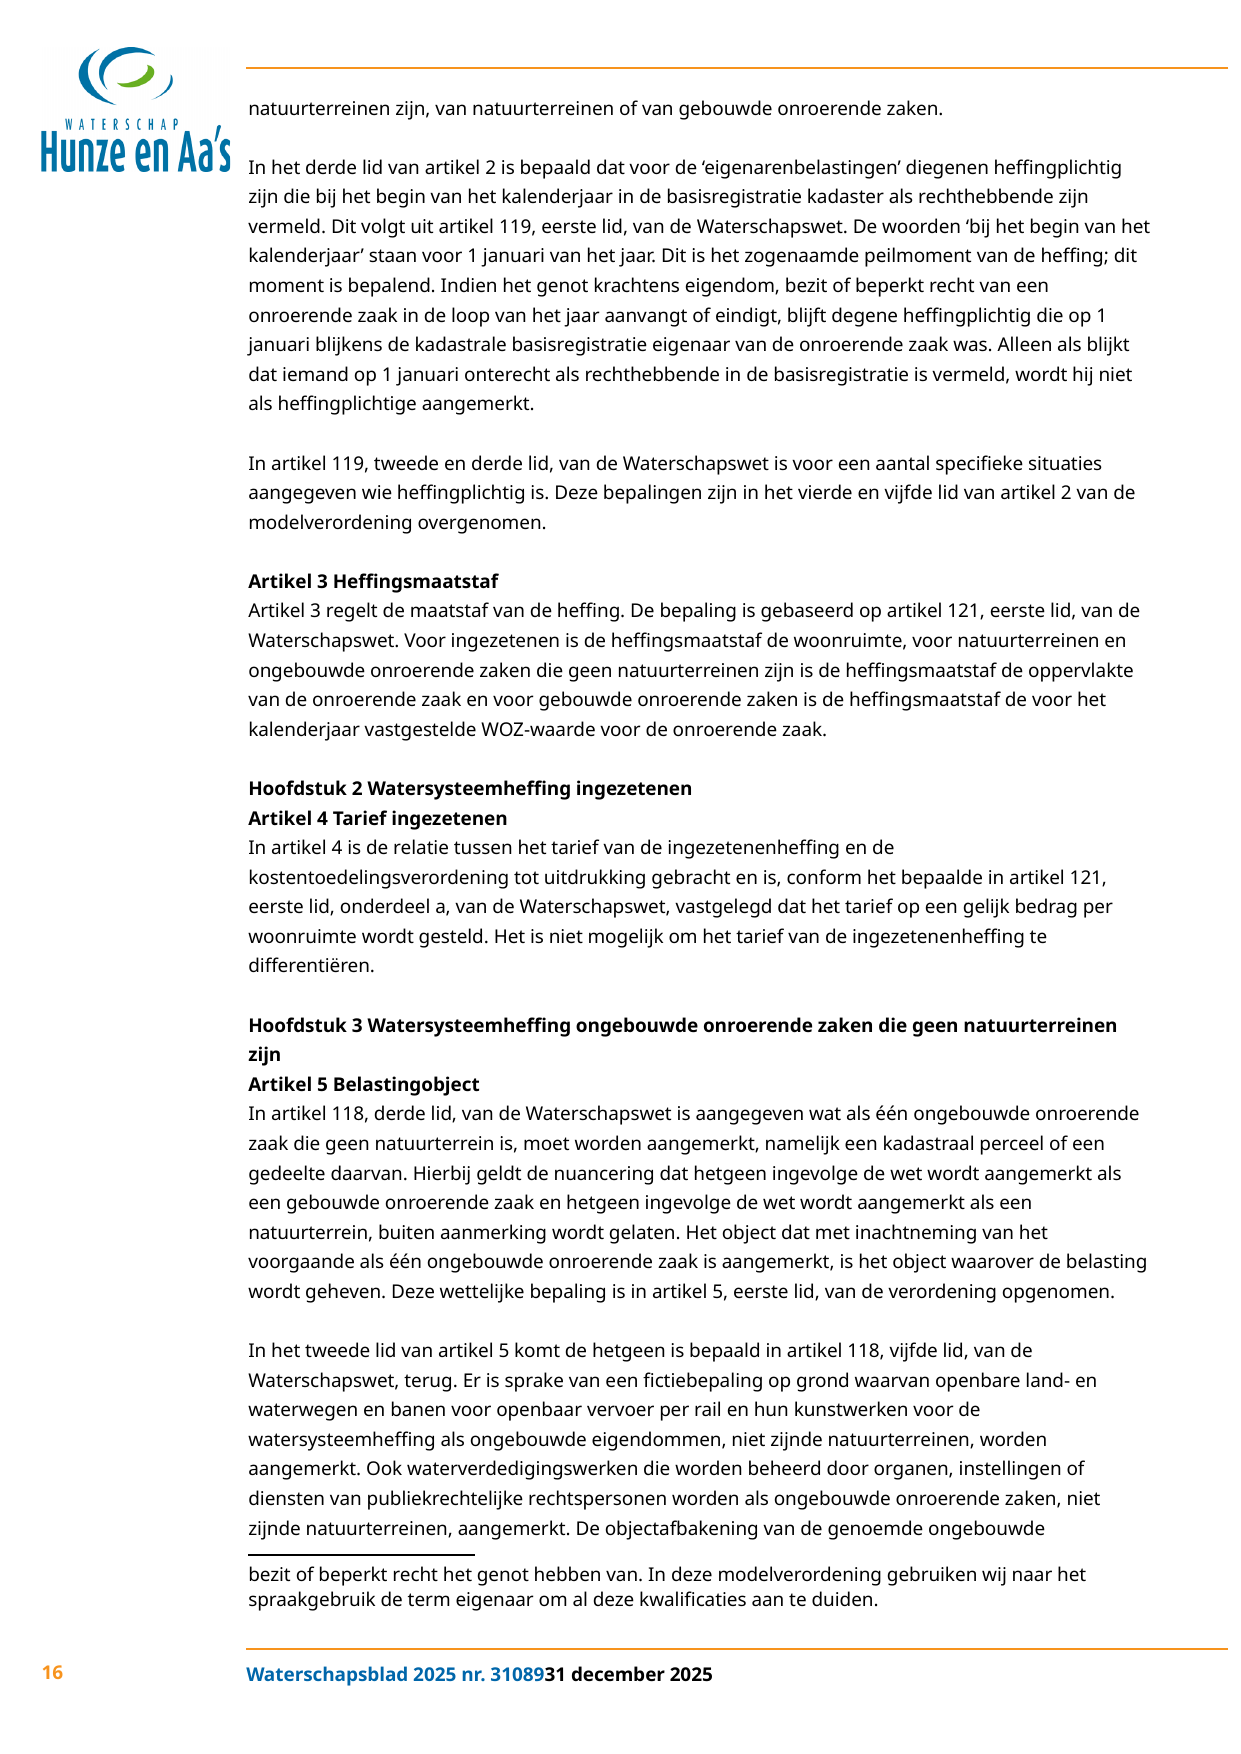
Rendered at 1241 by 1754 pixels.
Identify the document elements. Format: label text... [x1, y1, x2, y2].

text natuurterreinen zijn, van natuurterreinen of van gebouwde onroerende zaken. [248, 95, 1152, 121]
picture [47, 154, 51, 172]
text Artikel 5 Belastingobject [248, 1071, 1152, 1097]
text In artikel 119, tweede en derde lid, van de Waterschapswet is voor een aantal specifieke situaties aangegeven wie heffingplichtig is. Deze bepalingen zijn in het vierde en vijfde lid van artikel 2 van de modelverordening overgenomen. [248, 450, 1152, 535]
picture [183, 163, 191, 172]
text Hoofdstuk 3 Watersysteemheffing ongebouwde onroerende zaken die geen natuurterreinen zijn [248, 1012, 1152, 1067]
text In artikel 4 is de relatie tussen het tarief van de ingezetenenheffing en de kostentoedelingsverordening tot uitdrukking gebracht en is, conform het bepaalde in artikel 121, eerste lid, onderdeel a, van de Waterschapswet, vastgelegd dat het tarief op een gelijk bedrag per woonruimte wordt gesteld. Het is niet mogelijk om het tarief van de ingezetenenheffing te differentiëren. [248, 834, 1152, 978]
text bezit of beperkt recht het genot hebben van. In deze modelverordening gebruiken wij naar het spraakgebruik de term eigenaar om al deze kwalificaties aan te duiden. [248, 1561, 1152, 1612]
text Artikel 3 Heffingsmaatstaf [248, 568, 1152, 594]
text Artikel 4 Tarief ingezetenen [248, 805, 1152, 831]
picture [226, 145, 231, 156]
picture [41, 47, 231, 172]
text Hoofdstuk 2 Watersysteemheffing ingezetenen [248, 775, 1152, 801]
text In het tweede lid van artikel 5 komt de hetgeen is bepaald in artikel 118, vijfde lid, van de Waterschapswet, terug. Er is sprake van een fictiebepaling op grond waarvan openbare land- en waterwegen en banen voor openbaar vervoer per rail en hun kunstwerken voor de watersysteemheffing als ongebouwde eigendommen, niet zijnde natuurterreinen, worden aangemerkt. Ook waterverdedigingswerken die worden beheerd door organen, instellingen of diensten van publiekrechtelijke rechtspersonen worden als ongebouwde onroerende zaken, niet zijnde natuurterreinen, aangemerkt. De objectafbakening van de genoemde ongebouwde [248, 1337, 1152, 1541]
text In het derde lid van artikel 2 is bepaald dat voor de ‘eigenarenbelastingen’ diegenen heffingplichtig zijn die bij het begin van het kalenderjaar in de basisregistratie kadaster als rechthebbende zijn vermeld. Dit volgt uit artikel 119, eerste lid, van de Waterschapswet. De woorden ‘bij het begin van het kalenderjaar’ staan voor 1 januari van het jaar. Dit is het zogenaamde peilmoment van de heffing; dit moment is bepalend. Indien het genot krachtens eigendom, bezit of beperkt recht van een onroerende zaak in de loop van het jaar aanvangt of eindigt, blijft degene heffingplichtig die op 1 januari blijkens de kadastrale basisregistratie eigenaar van de onroerende zaak was. Alleen als blijkt dat iemand op 1 januari onterecht als rechthebbende in de basisregistratie is vermeld, wordt hij niet als heffingplichtige aangemerkt. [248, 154, 1152, 416]
text In artikel 118, derde lid, van de Waterschapswet is aangegeven wat als één ongebouwde onroerende zaak die geen natuurterrein is, moet worden aangemerkt, namelijk een kadastraal perceel of een gedeelte daarvan. Hierbij geldt de nuancering dat hetgeen ingevolge de wet wordt aangemerkt als een gebouwde onroerende zaak en hetgeen ingevolge de wet wordt aangemerkt als een natuurterrein, buiten aanmerking wordt gelaten. Het object dat met inachtneming van het voorgaande als één ongebouwde onroerende zaak is aangemerkt, is het object waarover de belasting wordt geheven. Deze wettelijke bepaling is in artikel 5, eerste lid, van de verordening opgenomen. [248, 1101, 1152, 1304]
text Artikel 3 regelt de maatstaf van de heffing. De bepaling is gebaseerd op artikel 121, eerste lid, van de Waterschapswet. Voor ingezetenen is de heffingsmaatstaf de woonruimte, voor natuurterreinen en ongebouwde onroerende zaken die geen natuurterreinen zijn is de heffingsmaatstaf de oppervlakte van de onroerende zaak en voor gebouwde onroerende zaken is de heffingsmaatstaf de voor het kalenderjaar vastgestelde WOZ-waarde voor de onroerende zaak. [248, 598, 1152, 742]
